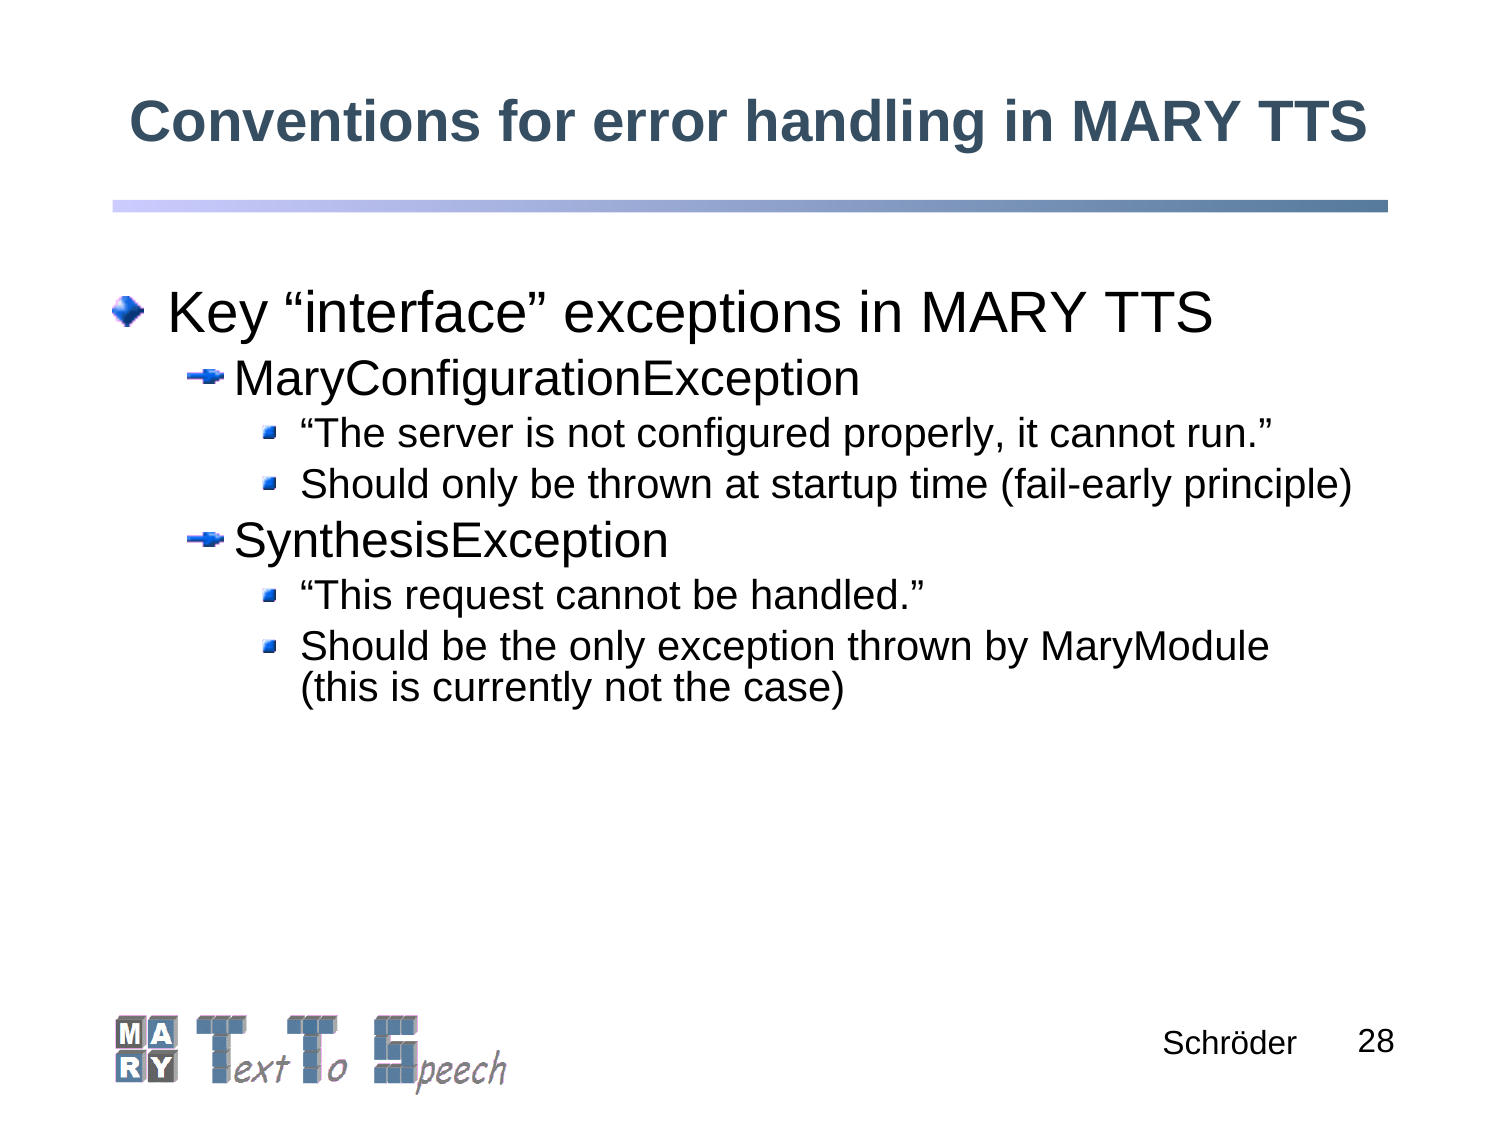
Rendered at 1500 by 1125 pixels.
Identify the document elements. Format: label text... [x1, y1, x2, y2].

list Key “interface” exceptions in MARY TTS MaryConfigurationException “The server is not configured properly, it cannot run.” Should only be thrown at startup time (fail-early principle) SynthesisException “This request cannot be handled.” Should be the only exception thrown by MaryModule (this is currently not the case) [112, 287, 1387, 997]
title Conventions for error handling in MARY TTS [112, 57, 1387, 193]
picture [112, 1012, 507, 1096]
